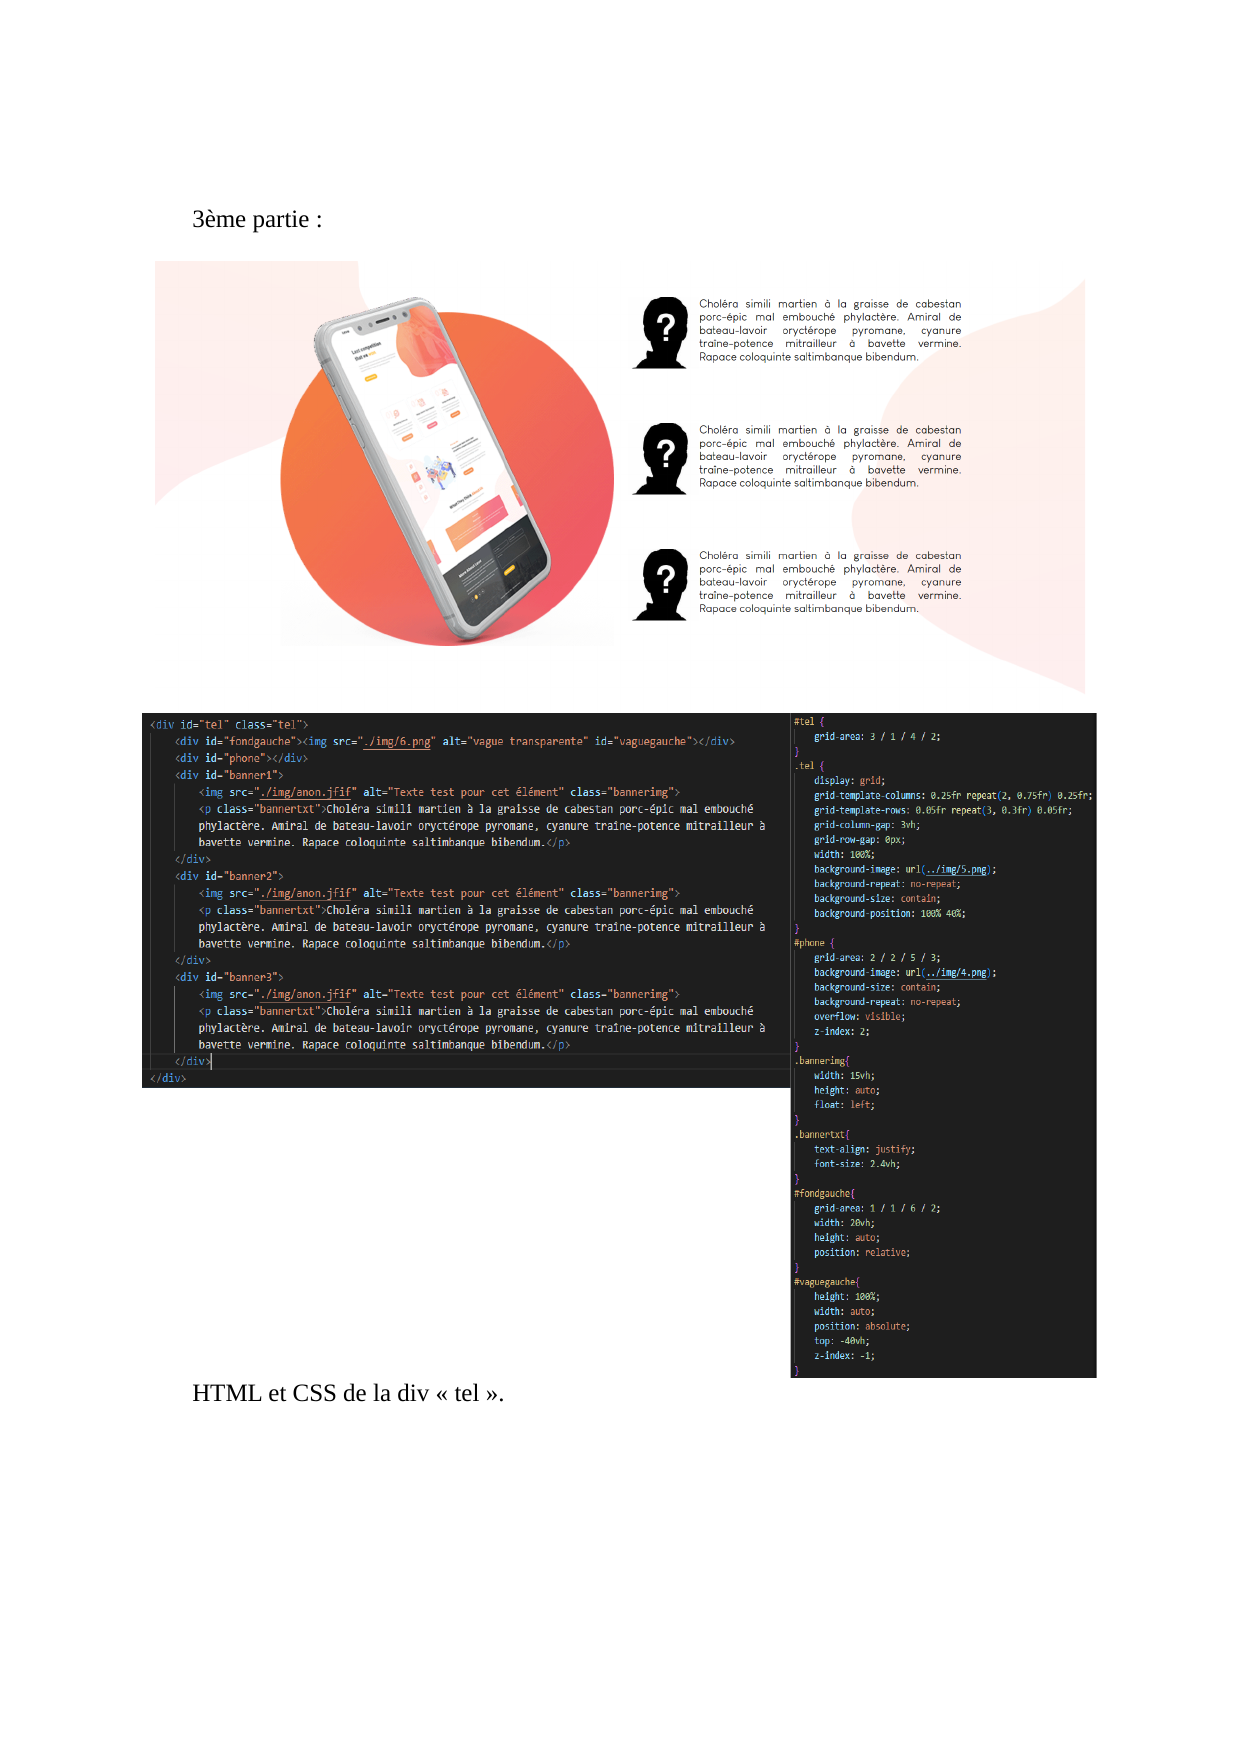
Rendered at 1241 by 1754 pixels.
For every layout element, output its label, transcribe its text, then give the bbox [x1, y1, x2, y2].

text HTML et CSS de la div « tel ». [192, 1378, 1122, 1406]
picture [142, 261, 1097, 1378]
text 3ème partie : [192, 204, 1122, 233]
